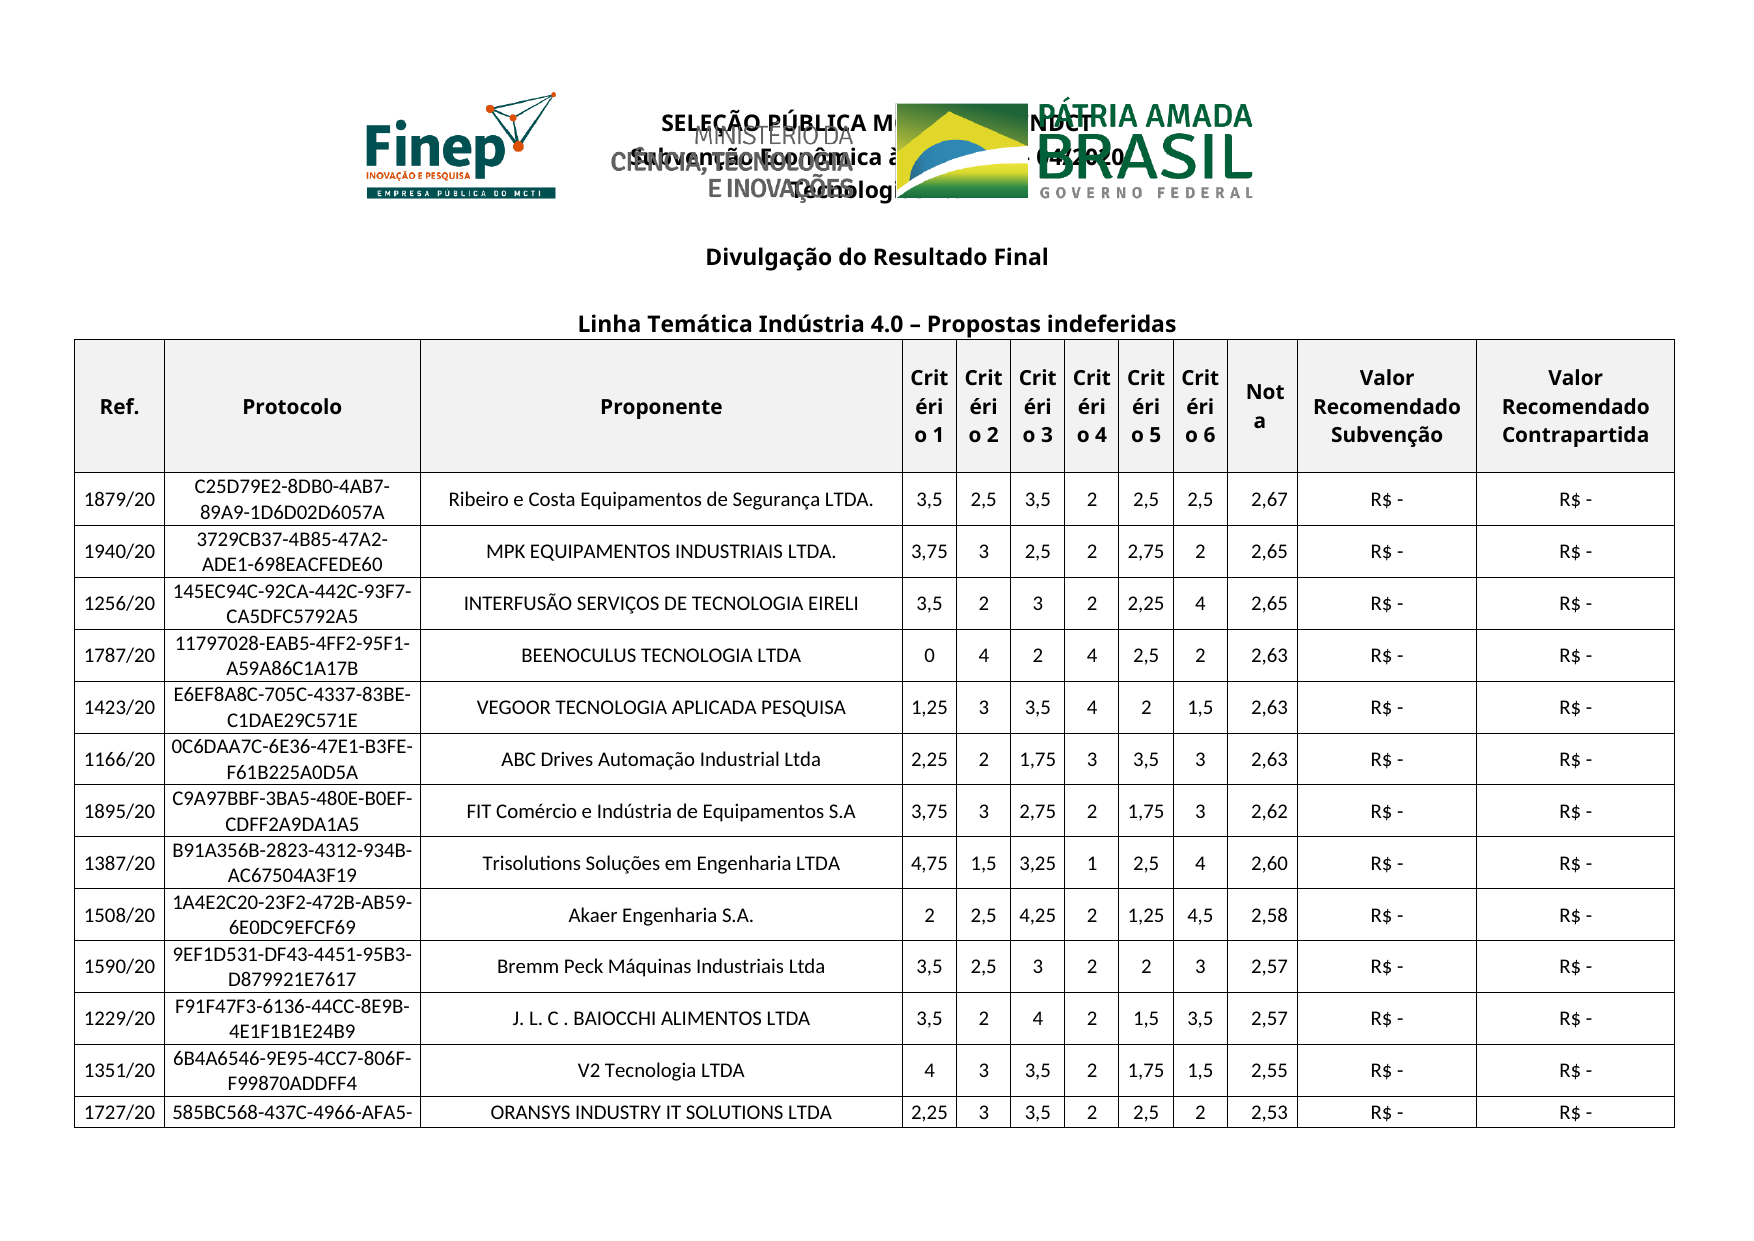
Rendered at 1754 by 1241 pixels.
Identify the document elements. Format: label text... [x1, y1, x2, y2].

table_cell 2,57 [1228, 993, 1297, 1044]
table_cell F91F47F3-6136-44CC-8E9B-4E1F1B1E24B9 [165, 993, 420, 1044]
table_cell 1,25 [903, 682, 956, 732]
table_cell 145EC94C-92CA-442C-93F7-CA5DFC5792A5 [165, 578, 420, 629]
table_cell J. L. C . BAIOCCHI ALIMENTOS LTDA [421, 993, 902, 1044]
table_cell R$ - [1298, 1045, 1476, 1096]
table_cell R$ - [1477, 941, 1674, 992]
table_cell 2 [1065, 473, 1118, 525]
table_cell 3 [957, 526, 1010, 577]
table_cell 2,58 [1228, 889, 1297, 940]
table_cell 1727/20 [75, 1097, 164, 1127]
table_cell 2,5 [957, 473, 1010, 525]
table_header Ref. [75, 340, 164, 472]
table_cell Trisolutions Soluções em Engenharia LTDA [421, 837, 902, 888]
table_cell 2,5 [1119, 837, 1173, 888]
table_cell VEGOOR TECNOLOGIA APLICADA PESQUISA [421, 682, 902, 732]
table_cell 6B4A6546-9E95-4CC7-806F-F99870ADDFF4 [165, 1045, 420, 1096]
table_cell R$ - [1477, 682, 1674, 732]
table_cell R$ - [1477, 785, 1674, 836]
table_cell R$ - [1477, 889, 1674, 940]
table_cell ABC Drives Automação Industrial Ltda [421, 734, 902, 784]
table_cell 3,25 [1011, 837, 1064, 888]
table_cell 3,5 [903, 941, 956, 992]
table_cell R$ - [1298, 785, 1476, 836]
table_cell 1,75 [1119, 1045, 1173, 1096]
table_cell 4 [1174, 837, 1227, 888]
table_cell E6EF8A8C-705C-4337-83BE-C1DAE29C571E [165, 682, 420, 732]
table_cell 1787/20 [75, 630, 164, 681]
table_cell 9EF1D531-DF43-4451-95B3-D879921E7617 [165, 941, 420, 992]
table_cell 2,25 [903, 734, 956, 784]
table_cell 1387/20 [75, 837, 164, 888]
table_cell 4,25 [1011, 889, 1064, 940]
table_cell 2,5 [1119, 630, 1173, 681]
table_cell MPK EQUIPAMENTOS INDUSTRIAIS LTDA. [421, 526, 902, 577]
table_cell B91A356B-2823-4312-934B-AC67504A3F19 [165, 837, 420, 888]
table_cell 3 [1174, 785, 1227, 836]
table_cell 2 [1065, 1045, 1118, 1096]
table_cell 1,25 [1119, 889, 1173, 940]
table_cell 2 [1011, 630, 1064, 681]
table_cell 3,5 [1119, 734, 1173, 784]
table_cell 2 [1065, 889, 1118, 940]
table_cell 4 [957, 630, 1010, 681]
table_cell 2 [1065, 941, 1118, 992]
table_cell Ribeiro e Costa Equipamentos de Segurança LTDA. [421, 473, 902, 525]
table_cell 3 [1065, 734, 1118, 784]
table_header Critério 5 [1119, 340, 1173, 472]
table_cell 3,75 [903, 785, 956, 836]
table_cell 4 [1065, 682, 1118, 732]
table_cell 3 [957, 1097, 1010, 1127]
table_cell 2 [1174, 526, 1227, 577]
table_cell 2,25 [903, 1097, 956, 1127]
table_cell R$ - [1477, 526, 1674, 577]
table_cell 2 [957, 993, 1010, 1044]
table_cell 1,5 [1119, 993, 1173, 1044]
table_cell R$ - [1298, 837, 1476, 888]
table_cell 2,5 [1174, 473, 1227, 525]
table_cell 2,5 [1119, 473, 1173, 525]
table_cell 3,5 [903, 473, 956, 525]
table_cell R$ - [1298, 473, 1476, 525]
table_cell R$ - [1298, 941, 1476, 992]
table_cell 1256/20 [75, 578, 164, 629]
table_cell R$ - [1477, 473, 1674, 525]
table_cell R$ - [1477, 630, 1674, 681]
table_cell 1,75 [1011, 734, 1064, 784]
table_cell 2,5 [1011, 526, 1064, 577]
table_cell 3 [957, 682, 1010, 732]
table_cell 2 [1065, 993, 1118, 1044]
table_header Critério 6 [1174, 340, 1227, 472]
table_cell 3,5 [903, 578, 956, 629]
table_cell 3,5 [903, 993, 956, 1044]
table_cell 585BC568-437C-4966-AFA5- [165, 1097, 420, 1127]
table_cell 3,5 [1174, 993, 1227, 1044]
table_cell C9A97BBF-3BA5-480E-B0EF-CDFF2A9DA1A5 [165, 785, 420, 836]
table_cell R$ - [1477, 837, 1674, 888]
table_cell 1508/20 [75, 889, 164, 940]
table_cell 1940/20 [75, 526, 164, 577]
table_header Protocolo [165, 340, 420, 472]
table_cell 2,63 [1228, 630, 1297, 681]
table_cell 1,75 [1119, 785, 1173, 836]
table_header Critério 3 [1011, 340, 1064, 472]
table_cell C25D79E2-8DB0-4AB7-89A9-1D6D02D6057A [165, 473, 420, 525]
table_cell 4 [1011, 993, 1064, 1044]
table_cell INTERFUSÃO SERVIÇOS DE TECNOLOGIA EIRELI [421, 578, 902, 629]
table_cell R$ - [1298, 578, 1476, 629]
table_cell 1229/20 [75, 993, 164, 1044]
table_cell ORANSYS INDUSTRY IT SOLUTIONS LTDA [421, 1097, 902, 1127]
table_cell 3,5 [1011, 473, 1064, 525]
table_cell 3 [1011, 941, 1064, 992]
table_cell R$ - [1298, 1097, 1476, 1127]
table_cell 2 [957, 578, 1010, 629]
table_cell 2,65 [1228, 578, 1297, 629]
table_cell 2,67 [1228, 473, 1297, 525]
table_cell 3,75 [903, 526, 956, 577]
table_cell 2,75 [1119, 526, 1173, 577]
table_cell 2,65 [1228, 526, 1297, 577]
table_cell 0 [903, 630, 956, 681]
table_cell Akaer Engenharia S.A. [421, 889, 902, 940]
table_cell 4,5 [1174, 889, 1227, 940]
table_cell 1 [1065, 837, 1118, 888]
table_cell 4,75 [903, 837, 956, 888]
table_cell 1166/20 [75, 734, 164, 784]
table_cell 2 [957, 734, 1010, 784]
table_cell 2 [1119, 682, 1173, 732]
table_cell 3,5 [1011, 682, 1064, 732]
table_cell R$ - [1298, 526, 1476, 577]
table_cell 2,25 [1119, 578, 1173, 629]
table_cell 2 [1065, 526, 1118, 577]
table_header Valor Recomendado Contrapartida [1477, 340, 1674, 472]
table_cell 2 [1065, 578, 1118, 629]
table_cell 2 [1065, 785, 1118, 836]
table_cell 2,53 [1228, 1097, 1297, 1127]
table_cell 4 [1174, 578, 1227, 629]
table_cell 2 [1174, 630, 1227, 681]
table_cell R$ - [1477, 1045, 1674, 1096]
table_cell R$ - [1477, 734, 1674, 784]
table_cell 1879/20 [75, 473, 164, 525]
table_cell 3 [1011, 578, 1064, 629]
table_cell V2 Tecnologia LTDA [421, 1045, 902, 1096]
table_cell 2,63 [1228, 682, 1297, 732]
table_cell 2,62 [1228, 785, 1297, 836]
table_cell 3729CB37-4B85-47A2-ADE1-698EACFEDE60 [165, 526, 420, 577]
table_cell 2 [903, 889, 956, 940]
table_header Critério 1 [903, 340, 956, 472]
table_cell 3 [957, 785, 1010, 836]
table_cell R$ - [1298, 993, 1476, 1044]
table_cell 1351/20 [75, 1045, 164, 1096]
table_header Critério 4 [1065, 340, 1118, 472]
table_header Critério 2 [957, 340, 1010, 472]
table_cell 2,57 [1228, 941, 1297, 992]
table_cell 2,5 [1119, 1097, 1173, 1127]
table_cell 4 [1065, 630, 1118, 681]
table_cell 2,75 [1011, 785, 1064, 836]
table_cell 3 [957, 1045, 1010, 1096]
table_cell Bremm Peck Máquinas Industriais Ltda [421, 941, 902, 992]
table_cell R$ - [1298, 630, 1476, 681]
table_cell 2,60 [1228, 837, 1297, 888]
table_cell 11797028-EAB5-4FF2-95F1-A59A86C1A17B [165, 630, 420, 681]
table_cell 1,5 [957, 837, 1010, 888]
table_cell R$ - [1477, 578, 1674, 629]
table_cell FIT Comércio e Indústria de Equipamentos S.A [421, 785, 902, 836]
table_cell 1A4E2C20-23F2-472B-AB59-6E0DC9EFCF69 [165, 889, 420, 940]
table_header Proponente [421, 340, 902, 472]
table_cell 1590/20 [75, 941, 164, 992]
table_cell 2 [1065, 1097, 1118, 1127]
table_header Nota [1228, 340, 1297, 472]
table_cell 3,5 [1011, 1045, 1064, 1096]
table_cell 1,5 [1174, 1045, 1227, 1096]
table_cell R$ - [1298, 889, 1476, 940]
table_cell 1895/20 [75, 785, 164, 836]
table_cell BEENOCULUS TECNOLOGIA LTDA [421, 630, 902, 681]
table_cell 2 [1174, 1097, 1227, 1127]
table_cell 1,5 [1174, 682, 1227, 732]
table_cell R$ - [1298, 734, 1476, 784]
table_cell 3 [1174, 941, 1227, 992]
table_cell R$ - [1298, 682, 1476, 732]
table_cell R$ - [1477, 1097, 1674, 1127]
table_cell R$ - [1477, 993, 1674, 1044]
table_cell 2 [1119, 941, 1173, 992]
table_cell 4 [903, 1045, 956, 1096]
table_cell 2,5 [957, 941, 1010, 992]
table_cell 2,63 [1228, 734, 1297, 784]
table_cell 2,5 [957, 889, 1010, 940]
table_cell 2,55 [1228, 1045, 1297, 1096]
table_cell 3,5 [1011, 1097, 1064, 1127]
table_header Valor Recomendado Subvenção [1298, 340, 1476, 472]
table_cell 3 [1174, 734, 1227, 784]
table_cell 1423/20 [75, 682, 164, 732]
table_cell 0C6DAA7C-6E36-47E1-B3FE-F61B225A0D5A [165, 734, 420, 784]
